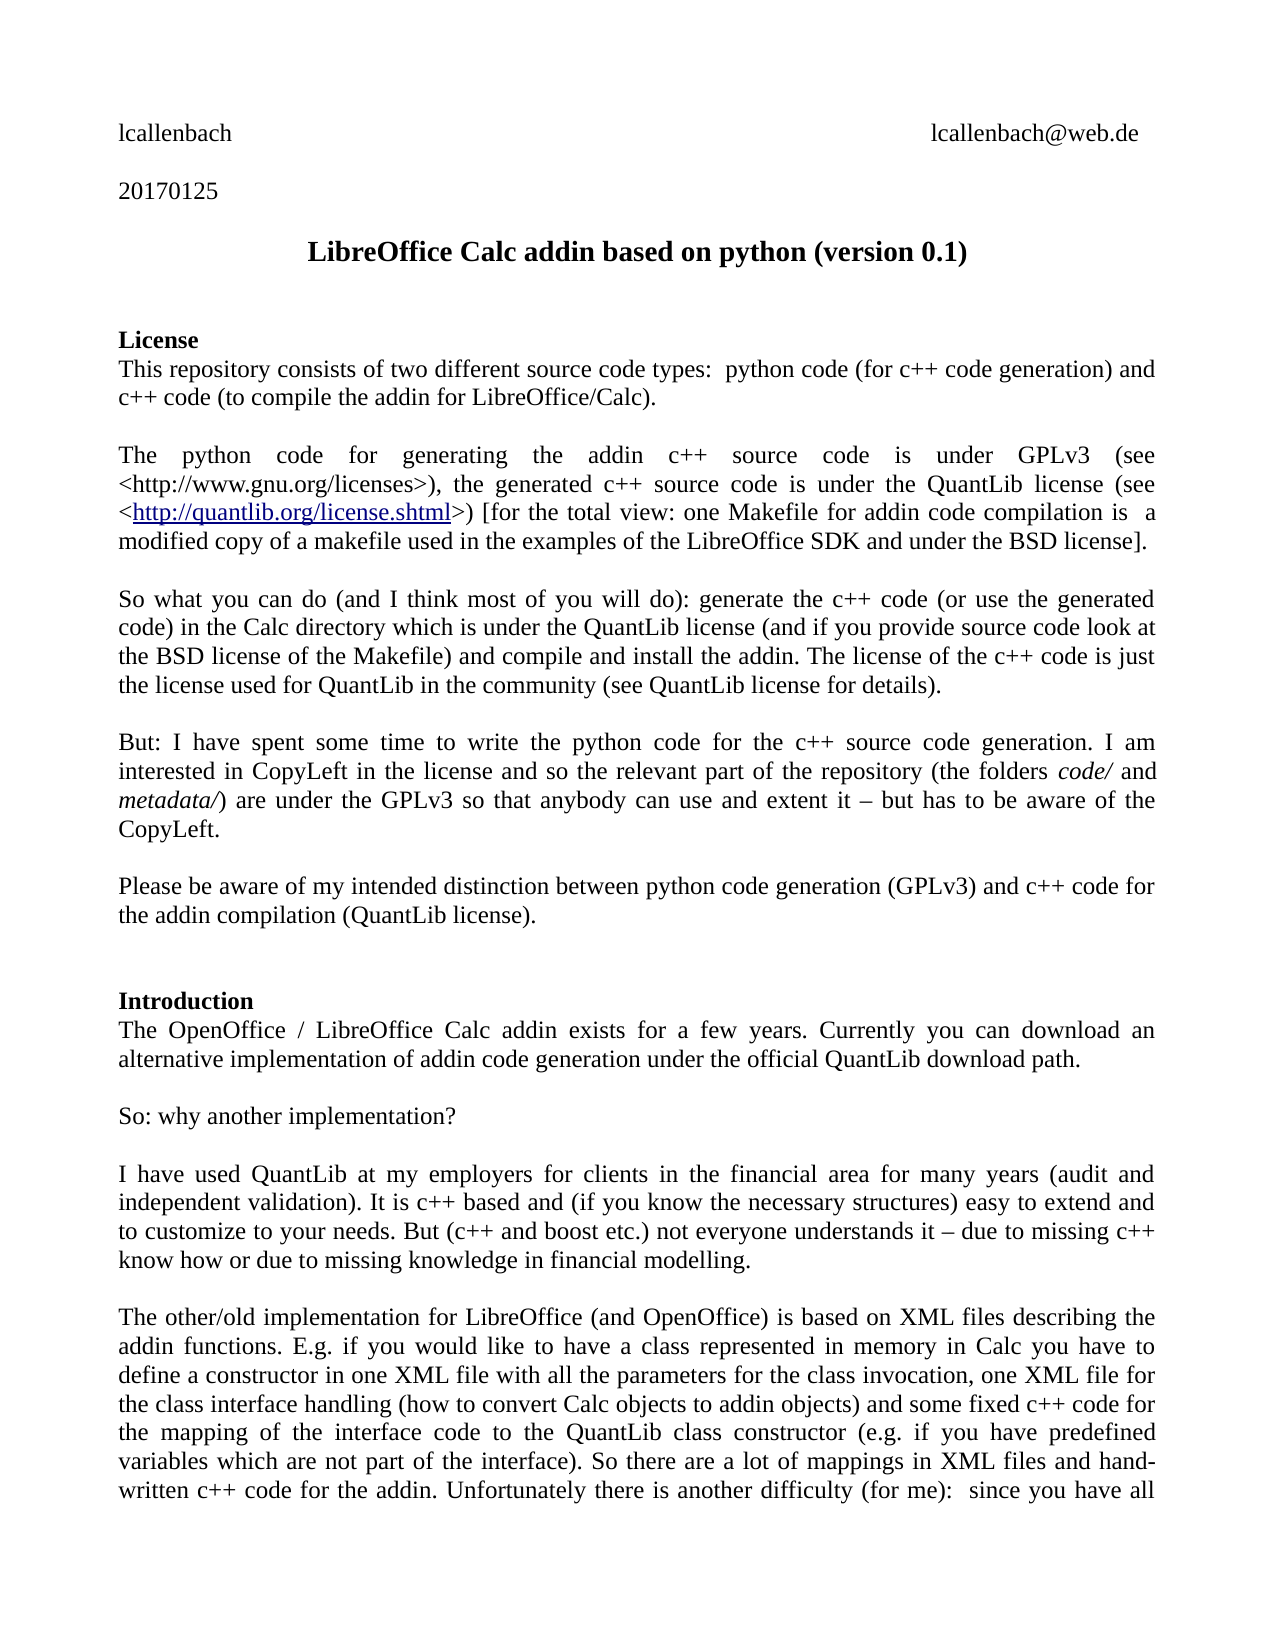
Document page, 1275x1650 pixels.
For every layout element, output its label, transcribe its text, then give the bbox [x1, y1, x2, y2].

text So: why another implementation? [118, 1101, 1157, 1130]
text 20170125 [118, 176, 1157, 205]
text The OpenOffice / LibreOffice Calc addin exists for a few years. Currently you can download an alternative implementation of addin code generation under the official QuantLib download path. [118, 1015, 1157, 1072]
text But: I have spent some time to write the python code for the c++ source code generation. I am interested in CopyLeft in the license and so the relevant part of the repository (the folders code/ and metadata/) are under the GPLv3 so that anybody can use and extent it – but has to be aware of the CopyLeft. [118, 727, 1157, 842]
text The other/old implementation for LibreOffice (and OpenOffice) is based on XML files describing the addin functions. E.g. if you would like to have a class represented in memory in Calc you have to define a constructor in one XML file with all the parameters for the class invocation, one XML file for the class interface handling (how to convert Calc objects to addin objects) and some fixed c++ code for the mapping of the interface code to the QuantLib class constructor (e.g. if you have predefined variables which are not part of the interface). So there are a lot of mappings in XML files and hand-written c++ code for the addin. Unfortunately there is another difficulty (for me): since you have all [118, 1302, 1157, 1504]
text Please be aware of my intended distinction between python code generation (GPLv3) and c++ code for the addin compilation (QuantLib license). [118, 871, 1157, 929]
text I have used QuantLib at my employers for clients in the financial area for many years (audit and independent validation). It is c++ based and (if you know the necessary structures) easy to extend and to customize to your needs. But (c++ and boost etc.) not everyone understands it – due to missing c++ know how or due to missing knowledge in financial modelling. [118, 1159, 1157, 1274]
text So what you can do (and I think most of you will do): generate the c++ code (or use the generated code) in the Calc directory which is under the QuantLib license (and if you provide source code look at the BSD license of the Makefile) and compile and install the addin. The license of the c++ code is just the license used for QuantLib in the community (see QuantLib license for details). [118, 584, 1157, 699]
text LibreOffice Calc addin based on python (version 0.1) [118, 234, 1157, 267]
text The python code for generating the addin c++ source code is under GPLv3 (see <http://www.gnu.org/licenses>), the generated c++ source code is under the QuantLib license (see <http://quantlib.org/license.shtml>) [for the total view: one Makefile for addin code compilation is a modified copy of a makefile used in the examples of the LibreOffice SDK and under the BSD license]. [118, 440, 1157, 555]
text This repository consists of two different source code types: python code (for c++ code generation) and c++ code (to compile the addin for LibreOffice/Calc). [118, 354, 1157, 411]
text Introduction [118, 986, 1157, 1015]
text License [118, 325, 1157, 354]
